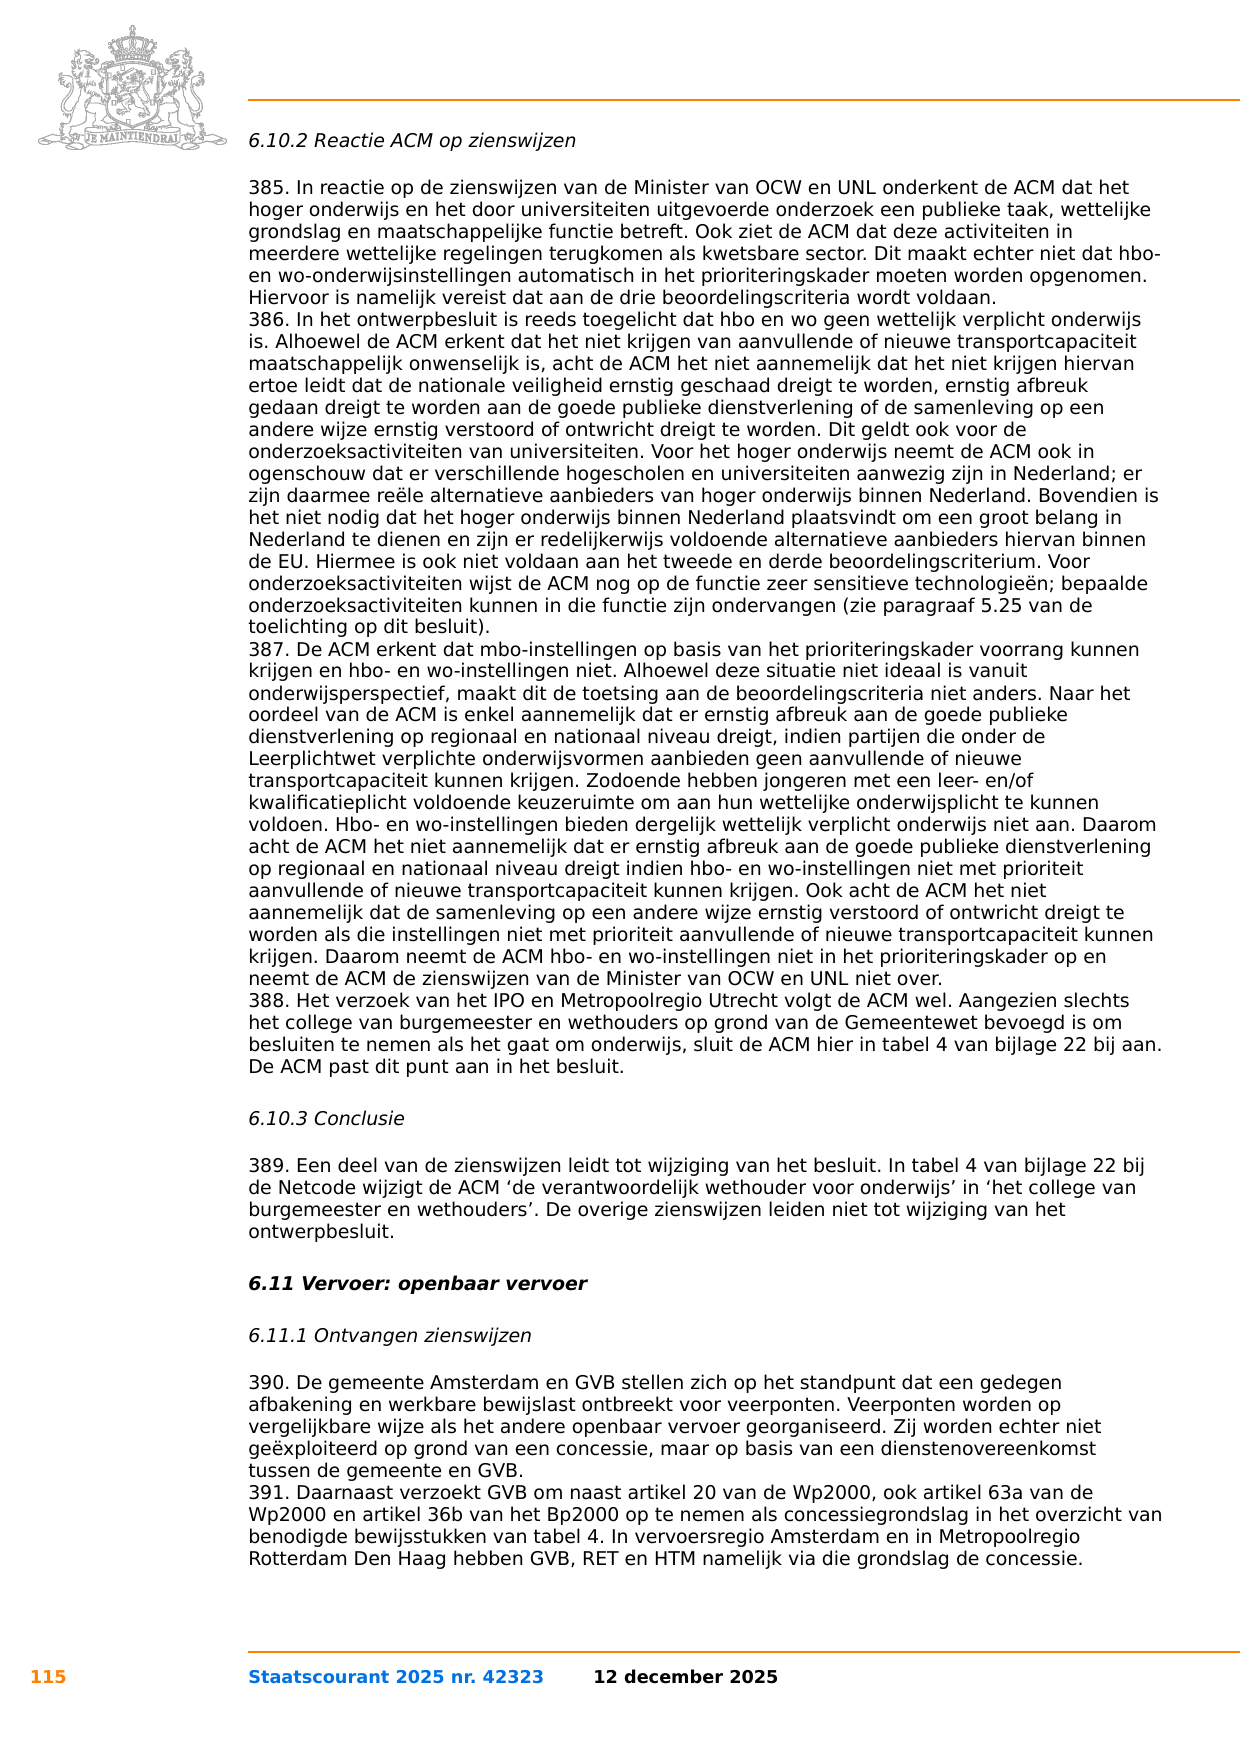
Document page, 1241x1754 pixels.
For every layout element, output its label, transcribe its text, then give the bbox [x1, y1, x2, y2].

subtitle 6.11 Vervoer: openbaar vervoer [248, 1273, 1163, 1295]
text 387. De ACM erkent dat mbo-instellingen op basis van het prioriteringskader voorrang kunnen krijgen en hbo- en wo-instellingen niet. Alhoewel deze situatie niet ideaal is vanuit onderwijsperspectief, maakt dit de toetsing aan de beoordelingscriteria niet anders. Naar het oordeel van de ACM is enkel aannemelijk dat er ernstig afbreuk aan de goede publieke dienstverlening op regionaal en nationaal niveau dreigt, indien partijen die onder de Leerplichtwet verplichte onderwijsvormen aanbieden geen aanvullende of nieuwe transportcapaciteit kunnen krijgen. Zodoende hebben jongeren met een leer- en/of kwalificatieplicht voldoende keuzeruimte om aan hun wettelijke onderwijsplicht te kunnen voldoen. Hbo- en wo-instellingen bieden dergelijk wettelijk verplicht onderwijs niet aan. Daarom acht de ACM het niet aannemelijk dat er ernstig afbreuk aan de goede publieke dienstverlening op regionaal en nationaal niveau dreigt indien hbo- en wo-instellingen niet met prioriteit aanvullende of nieuwe transportcapaciteit kunnen krijgen. Ook acht de ACM het niet aannemelijk dat de samenleving op een andere wijze ernstig verstoord of ontwricht dreigt te worden als die instellingen niet met prioriteit aanvullende of nieuwe transportcapaciteit kunnen krijgen. Daarom neemt de ACM hbo- en wo-instellingen niet in het prioriteringskader op en neemt de ACM de zienswijzen van de Minister van OCW en UNL niet over. [248, 638, 1163, 990]
subtitle 6.10.3 Conclusie [248, 1108, 1163, 1130]
text 388. Het verzoek van het IPO en Metropoolregio Utrecht volgt de ACM wel. Aangezien slechts het college van burgemeester en wethouders op grond van de Gemeentewet bevoegd is om besluiten te nemen als het gaat om onderwijs, sluit de ACM hier in tabel 4 van bijlage 22 bij aan. De ACM past dit punt aan in het besluit. [248, 990, 1163, 1078]
text 391. Daarnaast verzoekt GVB om naast artikel 20 van de Wp2000, ook artikel 63a van de Wp2000 en artikel 36b van het Bp2000 op te nemen als concessiegrondslag in het overzicht van benodigde bewijsstukken van tabel 4. In vervoersregio Amsterdam en in Metropoolregio Rotterdam Den Haag hebben GVB, RET en HTM namelijk via die grondslag de concessie. [248, 1482, 1163, 1570]
subtitle 6.10.2 Reactie ACM op zienswijzen [248, 130, 1163, 152]
text 389. Een deel van de zienswijzen leidt tot wijziging van het besluit. In tabel 4 van bijlage 22 bij de Netcode wijzigt de ACM ‘de verantwoordelijk wethouder voor onderwijs’ in ‘het college van burgemeester en wethouders’. De overige zienswijzen leiden niet tot wijziging van het ontwerpbesluit. [248, 1155, 1163, 1243]
text 385. In reactie op de zienswijzen van de Minister van OCW en UNL onderkent de ACM dat het hoger onderwijs en het door universiteiten uitgevoerde onderzoek een publieke taak, wettelijke grondslag en maatschappelijke functie betreft. Ook ziet de ACM dat deze activiteiten in meerdere wettelijke regelingen terugkomen als kwetsbare sector. Dit maakt echter niet dat hbo- en wo-onderwijsinstellingen automatisch in het prioriteringskader moeten worden opgenomen. Hiervoor is namelijk vereist dat aan de drie beoordelingscriteria wordt voldaan. [248, 177, 1163, 309]
text 386. In het ontwerpbesluit is reeds toegelicht dat hbo en wo geen wettelijk verplicht onderwijs is. Alhoewel de ACM erkent dat het niet krijgen van aanvullende of nieuwe transportcapaciteit maatschappelijk onwenselijk is, acht de ACM het niet aannemelijk dat het niet krijgen hiervan ertoe leidt dat de nationale veiligheid ernstig geschaad dreigt te worden, ernstig afbreuk gedaan dreigt te worden aan de goede publieke dienstverlening of de samenleving op een andere wijze ernstig verstoord of ontwricht dreigt te worden. Dit geldt ook voor de onderzoeksactiviteiten van universiteiten. Voor het hoger onderwijs neemt de ACM ook in ogenschouw dat er verschillende hogescholen en universiteiten aanwezig zijn in Nederland; er zijn daarmee reële alternatieve aanbieders van hoger onderwijs binnen Nederland. Bovendien is het niet nodig dat het hoger onderwijs binnen Nederland plaatsvindt om een groot belang in Nederland te dienen en zijn er redelijkerwijs voldoende alternatieve aanbieders hiervan binnen de EU. Hiermee is ook niet voldaan aan het tweede en derde beoordelingscriterium. Voor onderzoeksactiviteiten wijst de ACM nog op de functie zeer sensitieve technologieën; bepaalde onderzoeksactiviteiten kunnen in die functie zijn ondervangen (zie paragraaf 5.25 van de toelichting op dit besluit). [248, 309, 1163, 638]
text 390. De gemeente Amsterdam en GVB stellen zich op het standpunt dat een gedegen afbakening en werkbare bewijslast ontbreekt voor veerponten. Veerponten worden op vergelijkbare wijze als het andere openbaar vervoer georganiseerd. Zij worden echter niet geëxploiteerd op grond van een concessie, maar op basis van een dienstenovereenkomst tussen de gemeente en GVB. [248, 1372, 1163, 1482]
picture [38, 25, 227, 150]
subtitle 6.11.1 Ontvangen zienswijzen [248, 1325, 1163, 1347]
